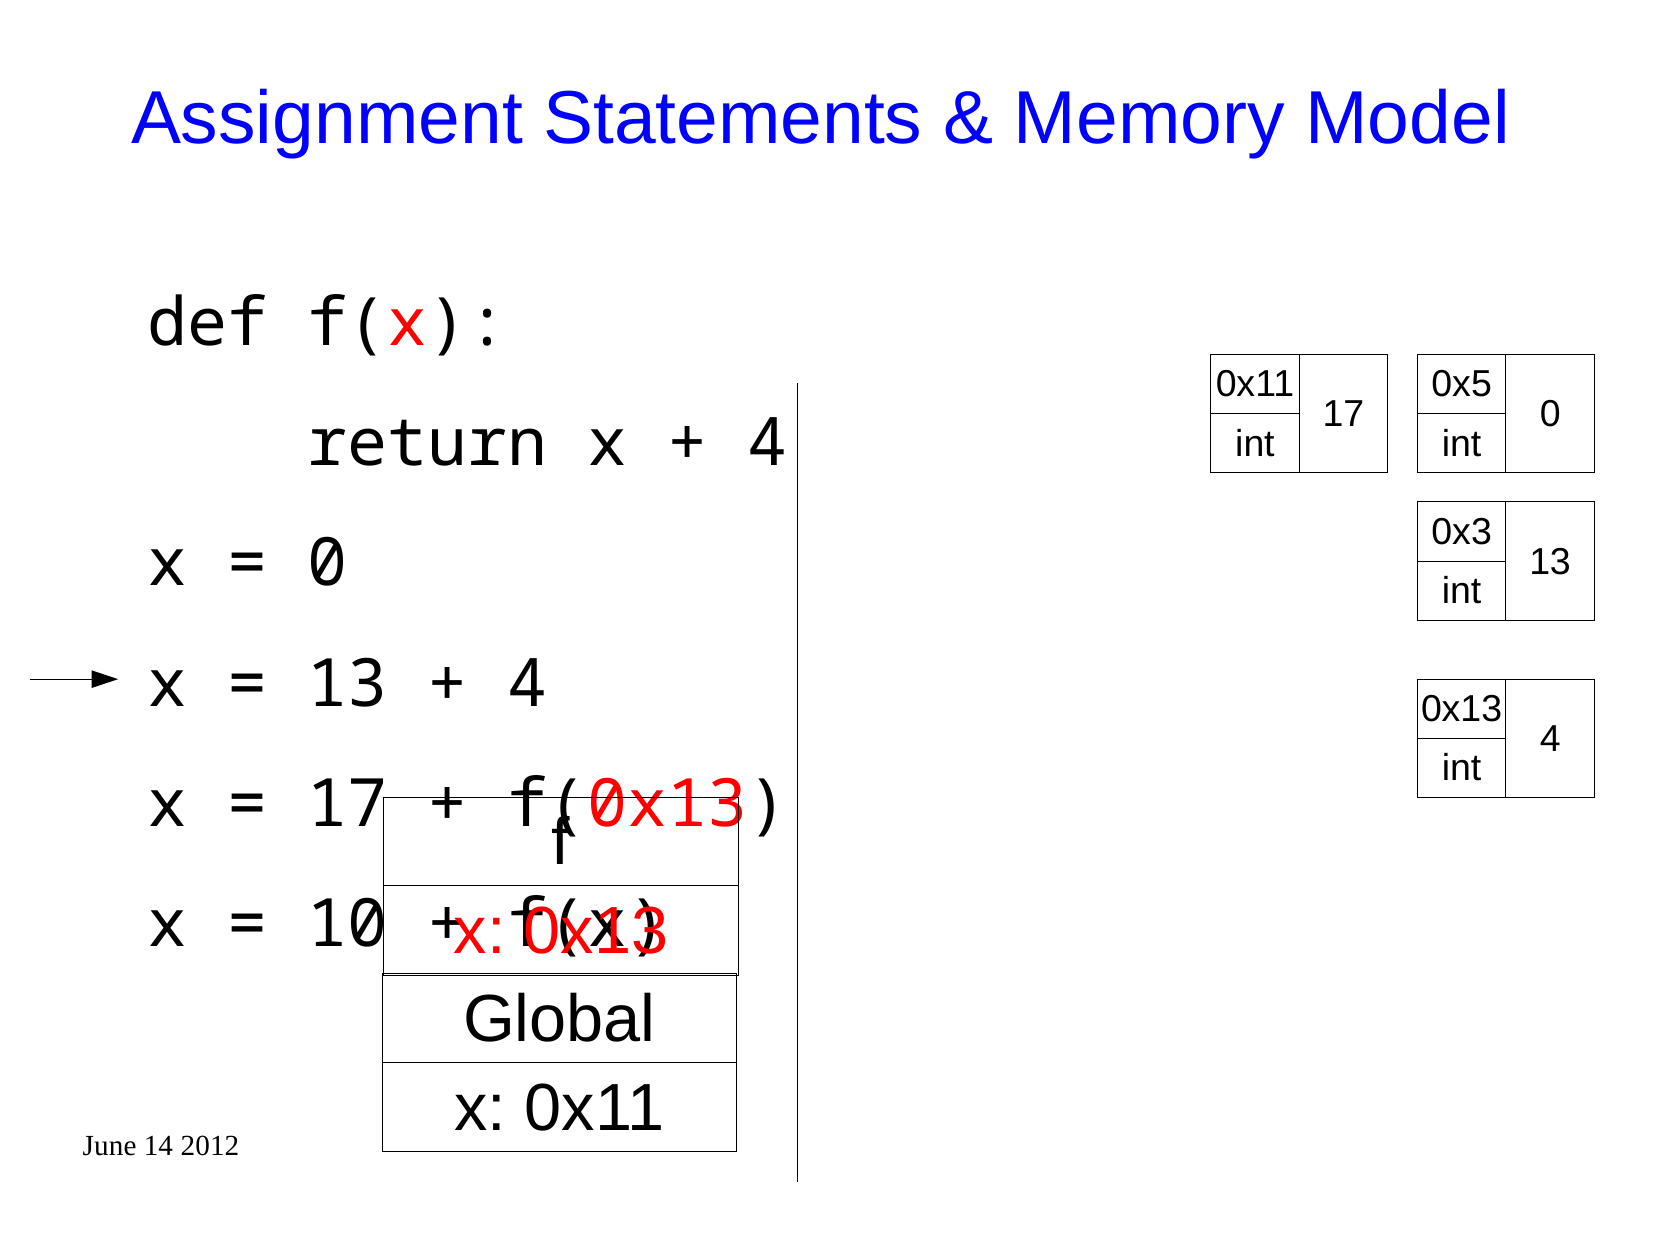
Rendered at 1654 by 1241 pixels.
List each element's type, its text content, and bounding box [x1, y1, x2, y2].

text_box 0x13 [1417, 679, 1505, 739]
text_box 0x3 [1417, 501, 1505, 562]
text_box int [1417, 739, 1505, 798]
text_box int [1417, 414, 1505, 473]
text_box x: 0x11 [382, 1062, 737, 1152]
text_box f [383, 797, 739, 885]
text_box 13 [1505, 501, 1595, 621]
title Assignment Statements & Memory Model [76, 58, 1565, 178]
text_box 0 [1505, 354, 1595, 473]
text_box 0x5 [1417, 354, 1505, 414]
text_box x: 0x13 [383, 885, 739, 976]
text_box Global [382, 973, 737, 1062]
list def f(x): return x + 4 x = 0 x = 13 + 4 x = 17 + f(0x13) x = 10 + f(x) [76, 274, 1506, 822]
text_box 4 [1505, 679, 1595, 798]
text_box int [1417, 562, 1505, 621]
text_box 17 [1299, 354, 1388, 473]
text_box 0x11 [1210, 354, 1299, 414]
text_box int [1210, 414, 1299, 473]
